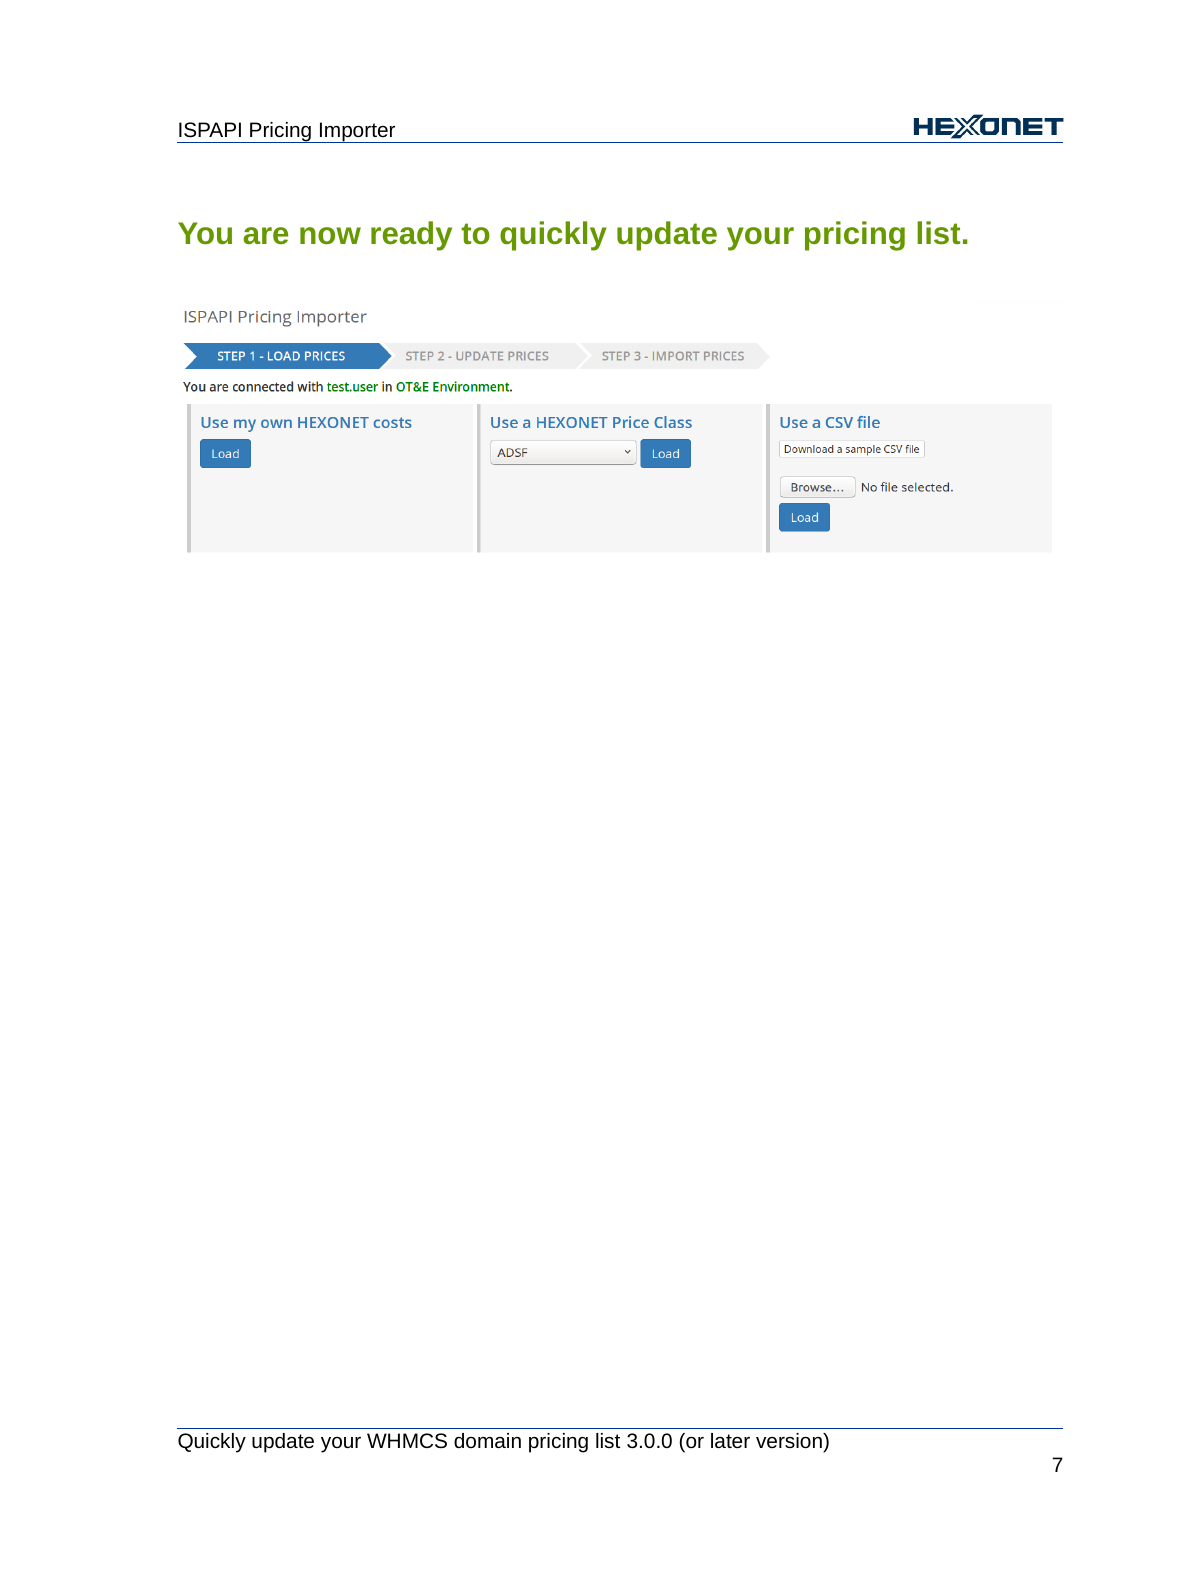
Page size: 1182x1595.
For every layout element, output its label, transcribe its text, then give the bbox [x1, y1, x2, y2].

picture [177, 301, 1063, 562]
text You are now ready to quickly update your pricing list. [177, 215, 1063, 251]
picture [912, 113, 1065, 140]
